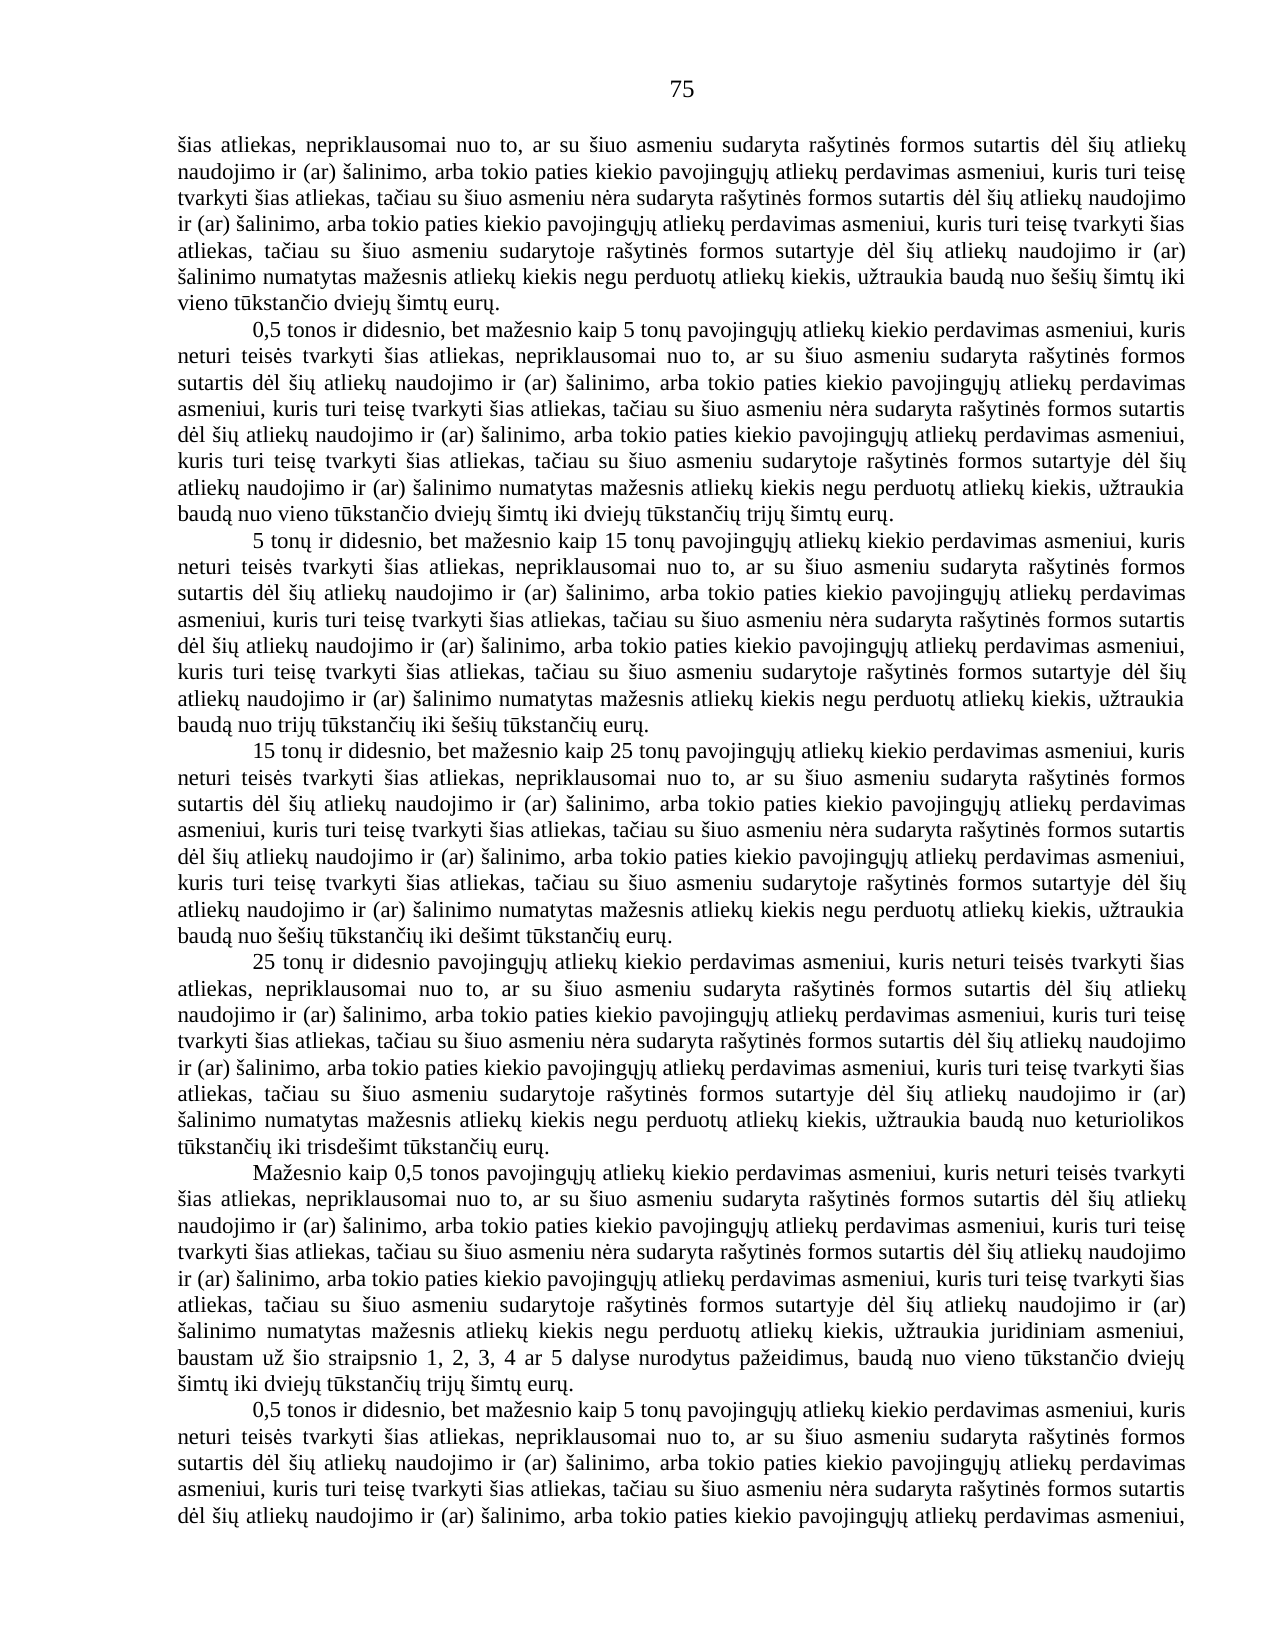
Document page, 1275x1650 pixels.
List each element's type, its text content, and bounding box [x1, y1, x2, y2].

text 0,5 tonos ir didesnio, bet mažesnio kaip 5 tonų pavojingųjų atliekų kiekio perdavimas asmeniui, kuris neturi teisės tvarkyti šias atliekas, nepriklausomai nuo to, ar su šiuo asmeniu sudaryta rašytinės formos sutartis dėl šių atliekų naudojimo ir (ar) šalinimo, arba tokio paties kiekio pavojingųjų atliekų perdavimas asmeniui, kuris turi teisę tvarkyti šias atliekas, tačiau su šiuo asmeniu nėra sudaryta rašytinės formos sutartis dėl šių atliekų naudojimo ir (ar) šalinimo, arba tokio paties kiekio pavojingųjų atliekų perdavimas asmeniui, [177, 1396, 1186, 1528]
text šias atliekas, nepriklausomai nuo to, ar su šiuo asmeniu sudaryta rašytinės formos sutartis dėl šių atliekų naudojimo ir (ar) šalinimo, arba tokio paties kiekio pavojingųjų atliekų perdavimas asmeniui, kuris turi teisę tvarkyti šias atliekas, tačiau su šiuo asmeniu nėra sudaryta rašytinės formos sutartis dėl šių atliekų naudojimo ir (ar) šalinimo, arba tokio paties kiekio pavojingųjų atliekų perdavimas asmeniui, kuris turi teisę tvarkyti šias atliekas, tačiau su šiuo asmeniu sudarytoje rašytinės formos sutartyje dėl šių atliekų naudojimo ir (ar) šalinimo numatytas mažesnis atliekų kiekis negu perduotų atliekų kiekis, užtraukia baudą nuo šešių šimtų iki vieno tūkstančio dviejų šimtų eurų. [177, 131, 1186, 316]
text Mažesnio kaip 0,5 tonos pavojingųjų atliekų kiekio perdavimas asmeniui, kuris neturi teisės tvarkyti šias atliekas, nepriklausomai nuo to, ar su šiuo asmeniu sudaryta rašytinės formos sutartis dėl šių atliekų naudojimo ir (ar) šalinimo, arba tokio paties kiekio pavojingųjų atliekų perdavimas asmeniui, kuris turi teisę tvarkyti šias atliekas, tačiau su šiuo asmeniu nėra sudaryta rašytinės formos sutartis dėl šių atliekų naudojimo ir (ar) šalinimo, arba tokio paties kiekio pavojingųjų atliekų perdavimas asmeniui, kuris turi teisę tvarkyti šias atliekas, tačiau su šiuo asmeniu sudarytoje rašytinės formos sutartyje dėl šių atliekų naudojimo ir (ar) šalinimo numatytas mažesnis atliekų kiekis negu perduotų atliekų kiekis, užtraukia juridiniam asmeniui, baustam už šio straipsnio 1, 2, 3, 4 ar 5 dalyse nurodytus pažeidimus, baudą nuo vieno tūkstančio dviejų šimtų iki dviejų tūkstančių trijų šimtų eurų. [177, 1159, 1186, 1396]
text 5 tonų ir didesnio, bet mažesnio kaip 15 tonų pavojingųjų atliekų kiekio perdavimas asmeniui, kuris neturi teisės tvarkyti šias atliekas, nepriklausomai nuo to, ar su šiuo asmeniu sudaryta rašytinės formos sutartis dėl šių atliekų naudojimo ir (ar) šalinimo, arba tokio paties kiekio pavojingųjų atliekų perdavimas asmeniui, kuris turi teisę tvarkyti šias atliekas, tačiau su šiuo asmeniu nėra sudaryta rašytinės formos sutartis dėl šių atliekų naudojimo ir (ar) šalinimo, arba tokio paties kiekio pavojingųjų atliekų perdavimas asmeniui, kuris turi teisę tvarkyti šias atliekas, tačiau su šiuo asmeniu sudarytoje rašytinės formos sutartyje dėl šių atliekų naudojimo ir (ar) šalinimo numatytas mažesnis atliekų kiekis negu perduotų atliekų kiekis, užtraukia baudą nuo trijų tūkstančių iki šešių tūkstančių eurų. [177, 527, 1186, 737]
text 0,5 tonos ir didesnio, bet mažesnio kaip 5 tonų pavojingųjų atliekų kiekio perdavimas asmeniui, kuris neturi teisės tvarkyti šias atliekas, nepriklausomai nuo to, ar su šiuo asmeniu sudaryta rašytinės formos sutartis dėl šių atliekų naudojimo ir (ar) šalinimo, arba tokio paties kiekio pavojingųjų atliekų perdavimas asmeniui, kuris turi teisę tvarkyti šias atliekas, tačiau su šiuo asmeniu nėra sudaryta rašytinės formos sutartis dėl šių atliekų naudojimo ir (ar) šalinimo, arba tokio paties kiekio pavojingųjų atliekų perdavimas asmeniui, kuris turi teisę tvarkyti šias atliekas, tačiau su šiuo asmeniu sudarytoje rašytinės formos sutartyje dėl šių atliekų naudojimo ir (ar) šalinimo numatytas mažesnis atliekų kiekis negu perduotų atliekų kiekis, užtraukia baudą nuo vieno tūkstančio dviejų šimtų iki dviejų tūkstančių trijų šimtų eurų. [177, 316, 1186, 527]
text 25 tonų ir didesnio pavojingųjų atliekų kiekio perdavimas asmeniui, kuris neturi teisės tvarkyti šias atliekas, nepriklausomai nuo to, ar su šiuo asmeniu sudaryta rašytinės formos sutartis dėl šių atliekų naudojimo ir (ar) šalinimo, arba tokio paties kiekio pavojingųjų atliekų perdavimas asmeniui, kuris turi teisę tvarkyti šias atliekas, tačiau su šiuo asmeniu nėra sudaryta rašytinės formos sutartis dėl šių atliekų naudojimo ir (ar) šalinimo, arba tokio paties kiekio pavojingųjų atliekų perdavimas asmeniui, kuris turi teisę tvarkyti šias atliekas, tačiau su šiuo asmeniu sudarytoje rašytinės formos sutartyje dėl šių atliekų naudojimo ir (ar) šalinimo numatytas mažesnis atliekų kiekis negu perduotų atliekų kiekis, užtraukia baudą nuo keturiolikos tūkstančių iki trisdešimt tūkstančių eurų. [177, 948, 1186, 1159]
text 15 tonų ir didesnio, bet mažesnio kaip 25 tonų pavojingųjų atliekų kiekio perdavimas asmeniui, kuris neturi teisės tvarkyti šias atliekas, nepriklausomai nuo to, ar su šiuo asmeniu sudaryta rašytinės formos sutartis dėl šių atliekų naudojimo ir (ar) šalinimo, arba tokio paties kiekio pavojingųjų atliekų perdavimas asmeniui, kuris turi teisę tvarkyti šias atliekas, tačiau su šiuo asmeniu nėra sudaryta rašytinės formos sutartis dėl šių atliekų naudojimo ir (ar) šalinimo, arba tokio paties kiekio pavojingųjų atliekų perdavimas asmeniui, kuris turi teisę tvarkyti šias atliekas, tačiau su šiuo asmeniu sudarytoje rašytinės formos sutartyje dėl šių atliekų naudojimo ir (ar) šalinimo numatytas mažesnis atliekų kiekis negu perduotų atliekų kiekis, užtraukia baudą nuo šešių tūkstančių iki dešimt tūkstančių eurų. [177, 737, 1186, 948]
